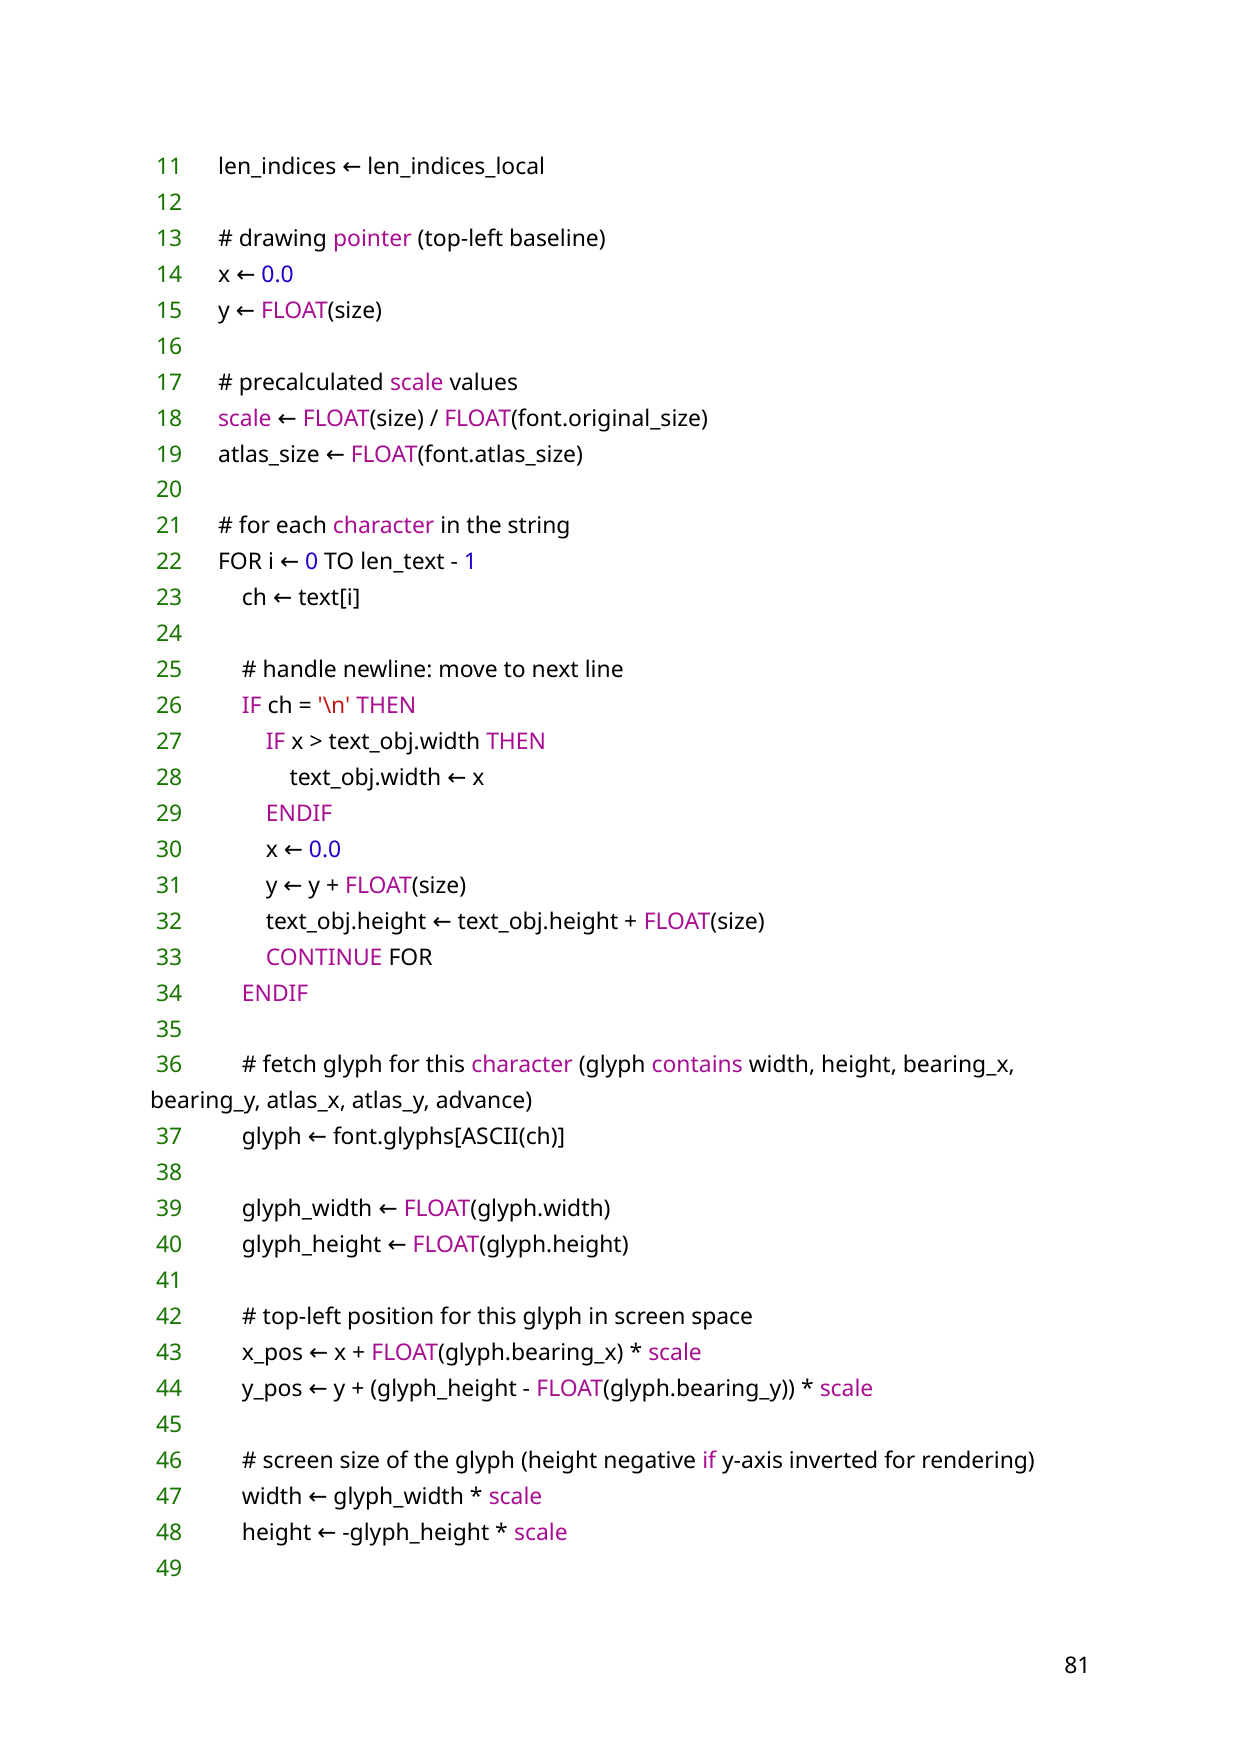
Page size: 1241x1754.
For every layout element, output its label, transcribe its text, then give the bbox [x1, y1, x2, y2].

text 14 x ← 0.0 [150, 258, 1090, 289]
text 20 [150, 473, 1090, 505]
text 34 ENDIF [150, 977, 1090, 1008]
text 36 # fetch glyph for this character (glyph contains width, height, bearing_x, bearing_y, atlas_x, atlas_y, advance) [150, 1048, 1090, 1116]
text 42 # top-left position for this glyph in screen space [150, 1300, 1090, 1331]
text 21 # for each character in the string [150, 509, 1090, 541]
text 13 # drawing pointer (top-left baseline) [150, 222, 1090, 253]
text 16 [150, 330, 1090, 361]
text 24 [150, 617, 1090, 648]
text 22 FOR i ← 0 TO len_text - 1 [150, 545, 1090, 577]
text 23 ch ← text[i] [150, 581, 1090, 612]
text 28 text_obj.width ← x [150, 761, 1090, 792]
text 19 atlas_size ← FLOAT(font.atlas_size) [150, 437, 1090, 469]
text 45 [150, 1408, 1090, 1439]
text 37 glyph ← font.glyphs[ASCII(ch)] [150, 1120, 1090, 1152]
text 18 scale ← FLOAT(size) / FLOAT(font.original_size) [150, 402, 1090, 433]
text 33 CONTINUE FOR [150, 941, 1090, 972]
text 40 glyph_height ← FLOAT(glyph.height) [150, 1228, 1090, 1259]
text 48 height ← -glyph_height * scale [150, 1516, 1090, 1547]
text 46 # screen size of the glyph (height negative if y-axis inverted for rendering) [150, 1444, 1090, 1475]
text 11 len_indices ← len_indices_local [150, 150, 1090, 181]
text 49 [150, 1552, 1090, 1583]
text 15 y ← FLOAT(size) [150, 294, 1090, 325]
text 47 width ← glyph_width * scale [150, 1480, 1090, 1511]
text 43 x_pos ← x + FLOAT(glyph.bearing_x) * scale [150, 1336, 1090, 1367]
text 39 glyph_width ← FLOAT(glyph.width) [150, 1192, 1090, 1223]
text 29 ENDIF [150, 797, 1090, 828]
text 44 y_pos ← y + (glyph_height - FLOAT(glyph.bearing_y)) * scale [150, 1372, 1090, 1403]
text 31 y ← y + FLOAT(size) [150, 869, 1090, 900]
text 25 # handle newline: move to next line [150, 653, 1090, 684]
text 41 [150, 1264, 1090, 1295]
text 32 text_obj.height ← text_obj.height + FLOAT(size) [150, 905, 1090, 936]
text 30 x ← 0.0 [150, 833, 1090, 864]
text 35 [150, 1012, 1090, 1044]
text 38 [150, 1156, 1090, 1187]
text 12 [150, 186, 1090, 217]
text 27 IF x > text_obj.width THEN [150, 725, 1090, 756]
text 17 # precalculated scale values [150, 366, 1090, 397]
text 26 IF ch = '\n' THEN [150, 689, 1090, 720]
